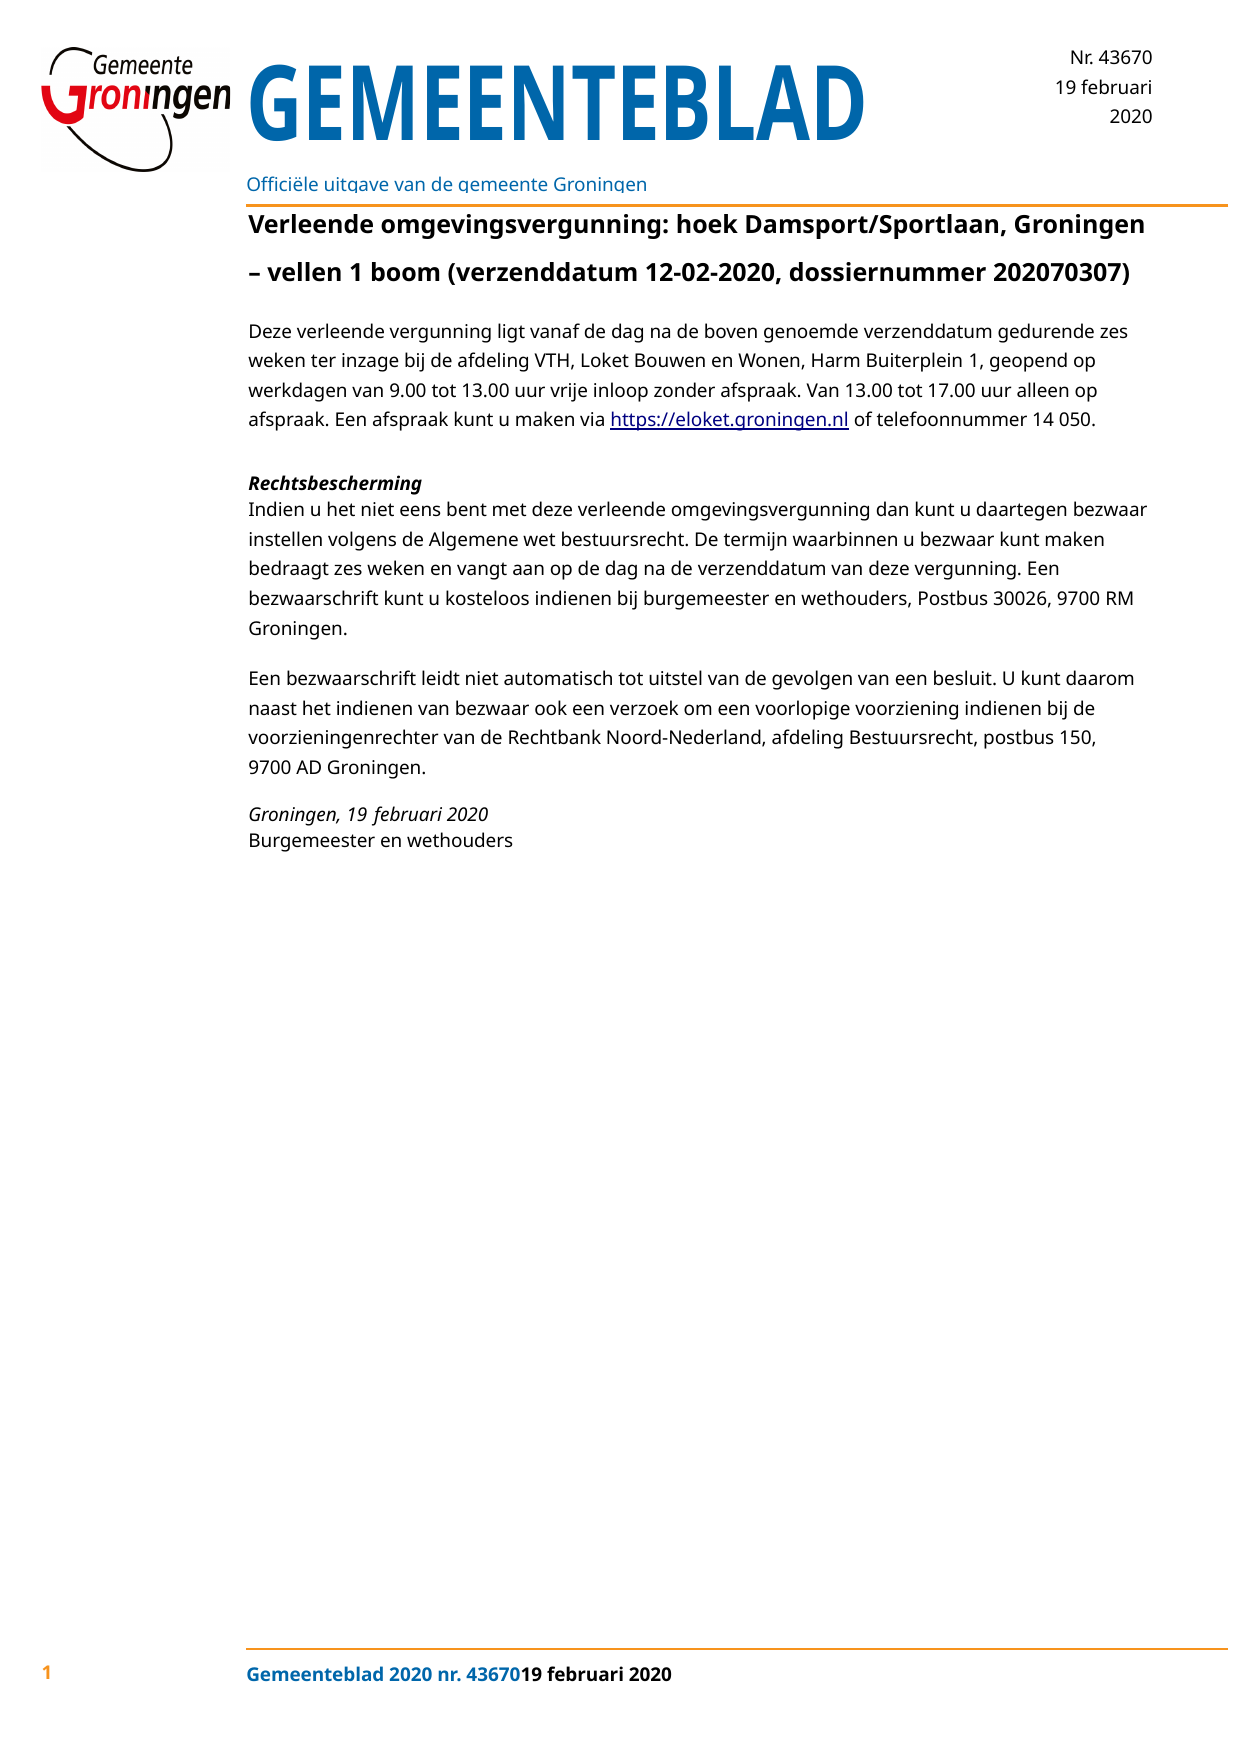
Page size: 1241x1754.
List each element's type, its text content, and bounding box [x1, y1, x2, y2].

text Indien u het niet eens bent met deze verleende omgevingsvergunning dan kunt u daartegen bezwaar instellen volgens de Algemene wet bestuursrecht. De termijn waarbinnen u bezwaar kunt maken bedraagt zes weken en vangt aan op de dag na de verzenddatum van deze vergunning. Een bezwaarschrift kunt u kosteloos indienen bij burgemeester en wethouders, Postbus 30026, 9700 RM Groningen. [248, 496, 1152, 640]
text Een bezwaarschrift leidt niet automatisch tot uitstel van de gevolgen van een besluit. U kunt daarom naast het indienen van bezwaar ook een verzoek om een voorlopige voorziening indienen bij de voorzieningenrechter van de Rechtbank Noord-Nederland, afdeling Bestuursrecht, postbus 150, 9700 AD Groningen. [248, 665, 1152, 779]
text Groningen, 19 februari 2020 [248, 802, 1152, 827]
picture [41, 47, 231, 172]
text Deze verleende vergunning ligt vanaf de dag na de boven genoemde verzenddatum gedurende zes weken ter inzage bij de afdeling VTH, Loket Bouwen en Wonen, Harm Buiterplein 1, geopend op werkdagen van 9.00 tot 13.00 uur vrije inloop zonder afspraak. Van 13.00 tot 17.00 uur alleen op afspraak. Een afspraak kunt u maken via https://eloket.groningen.nl of telefoonnummer 14 050. [248, 318, 1152, 432]
text Burgemeester en wethouders [248, 827, 1152, 853]
text Verleende omgevingsvergunning: hoek Damsport/Sportlaan, Groningen – vellen 1 boom (verzenddatum 12-02-2020, dossiernummer 202070307) [248, 207, 1152, 288]
text Rechtsbescherming [248, 471, 1152, 496]
